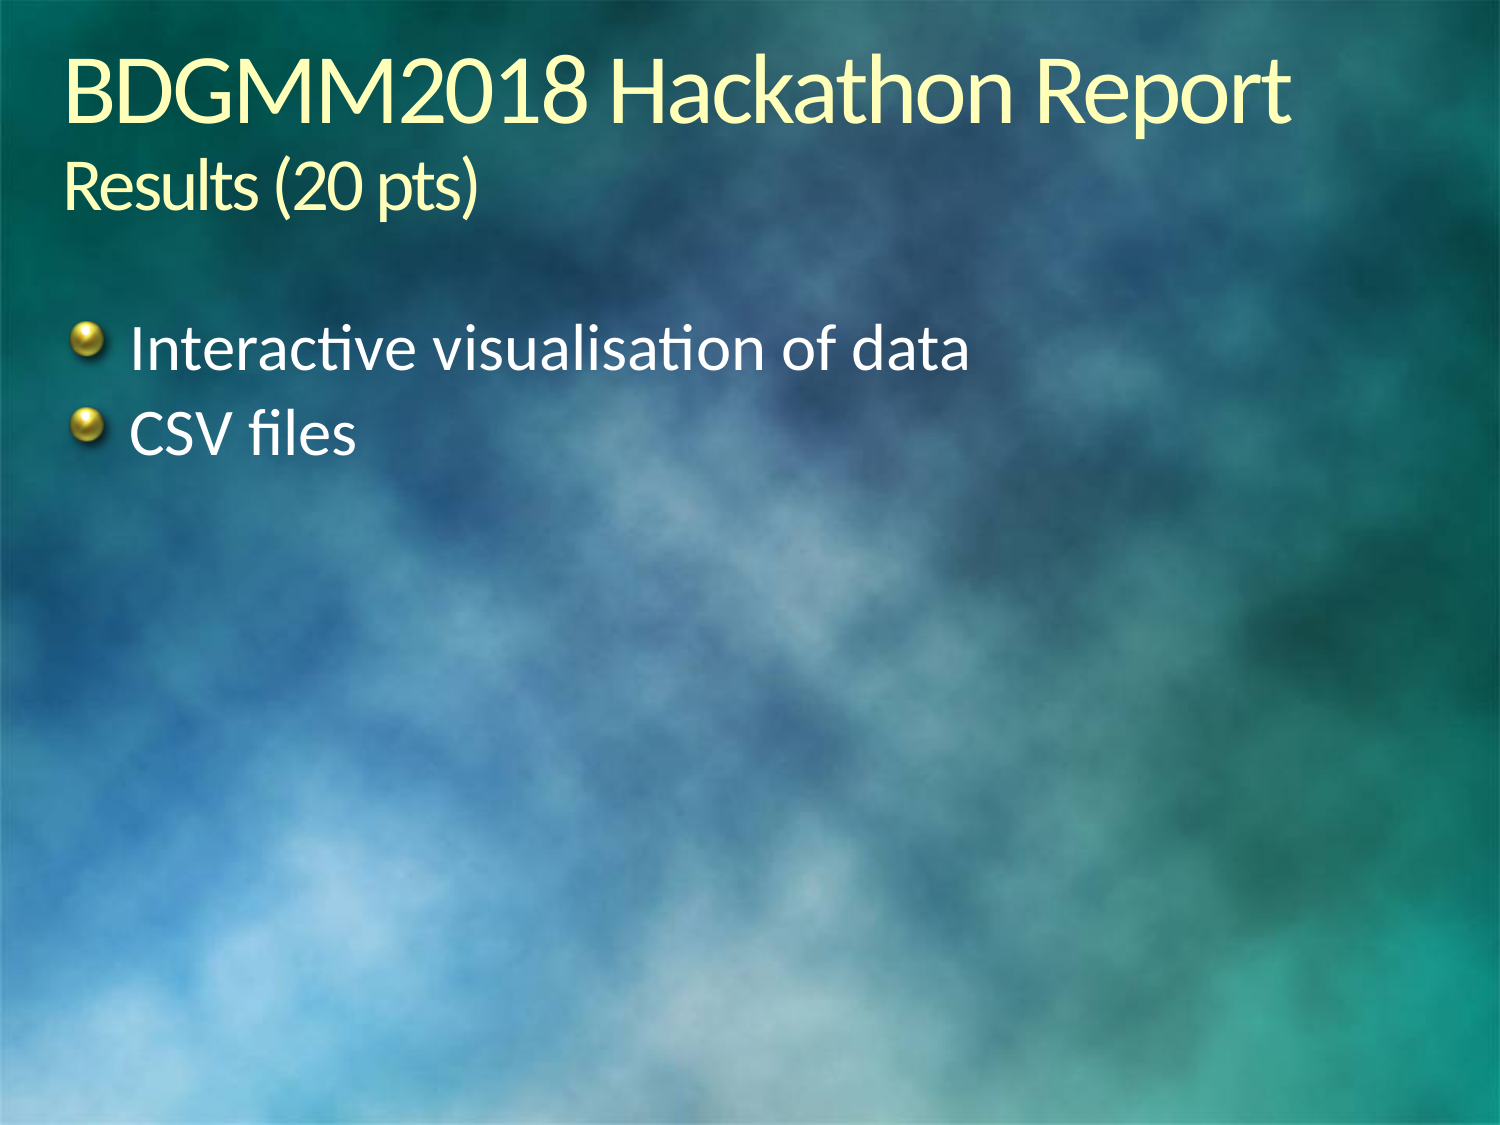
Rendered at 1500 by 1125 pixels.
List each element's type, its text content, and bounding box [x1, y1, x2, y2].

list Interactive visualisation of data CSV files [64, 312, 1440, 863]
picture [0, 0, 1500, 1125]
title BDGMM2018 Hackathon Report Results (20 pts) [62, 37, 1438, 229]
